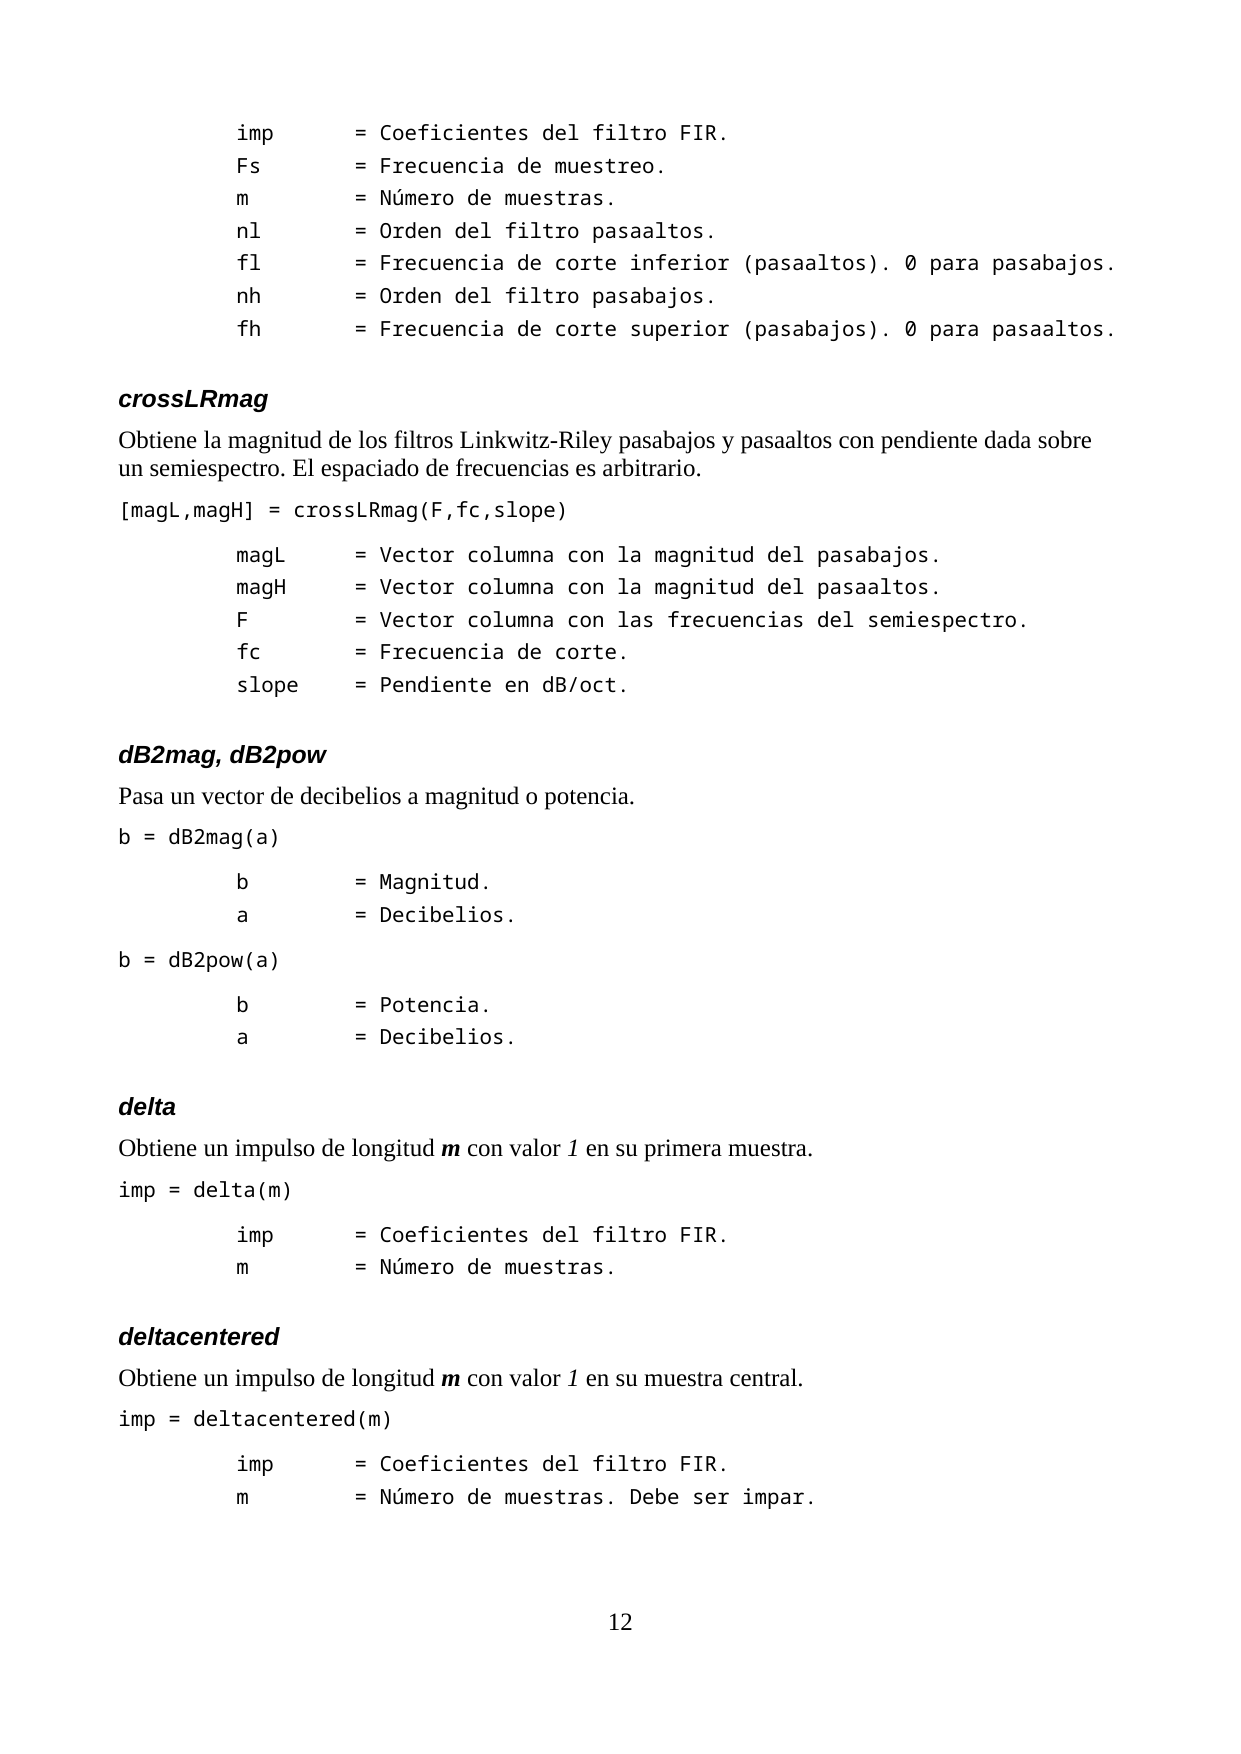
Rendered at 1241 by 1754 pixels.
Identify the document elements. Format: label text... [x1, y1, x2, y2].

text imp = Coeficientes del filtro FIR. m = Número de muestras. [118, 1220, 1122, 1281]
text Pasa un vector de decibelios a magnitud o potencia. [118, 781, 1122, 810]
text imp = Coeficientes del filtro FIR. Fs = Frecuencia de muestreo. m = Número de muestras. nl = Orden del filtro pasaaltos. fl = Frecuencia de corte inferior (pasaaltos). 0 para pasabajos. nh = Orden del filtro pasabajos. fh = Frecuencia de corte superior (pasabajos). 0 para pasaaltos. [118, 118, 1122, 342]
text [magL,magH] = crossLRmag(F,fc,slope) [118, 495, 1122, 523]
subtitle deltacentered [118, 1322, 1122, 1351]
text b = Magnitud. a = Decibelios. [118, 867, 1122, 928]
subtitle crossLRmag [118, 384, 1122, 412]
text magL = Vector columna con la magnitud del pasabajos. magH = Vector columna con la magnitud del pasaaltos. F = Vector columna con las frecuencias del semiespectro. fc = Frecuencia de corte. slope = Pendiente en dB/oct. [118, 540, 1122, 698]
text Obtiene un impulso de longitud m con valor 1 en su primera muestra. [118, 1133, 1122, 1162]
text Obtiene un impulso de longitud m con valor 1 en su muestra central. [118, 1363, 1122, 1392]
subtitle delta [118, 1092, 1122, 1121]
text Obtiene la magnitud de los filtros Linkwitz-Riley pasabajos y pasaaltos con pendiente dada sobre un semiespectro. El espaciado de frecuencias es arbitrario. [118, 425, 1122, 482]
text b = dB2pow(a) [118, 945, 1122, 973]
text b = dB2mag(a) [118, 822, 1122, 851]
subtitle dB2mag, dB2pow [118, 740, 1122, 769]
text b = Potencia. a = Decibelios. [118, 990, 1122, 1051]
text imp = delta(m) [118, 1175, 1122, 1203]
text imp = deltacentered(m) [118, 1404, 1122, 1433]
text imp = Coeficientes del filtro FIR. m = Número de muestras. Debe ser impar. [118, 1449, 1122, 1511]
